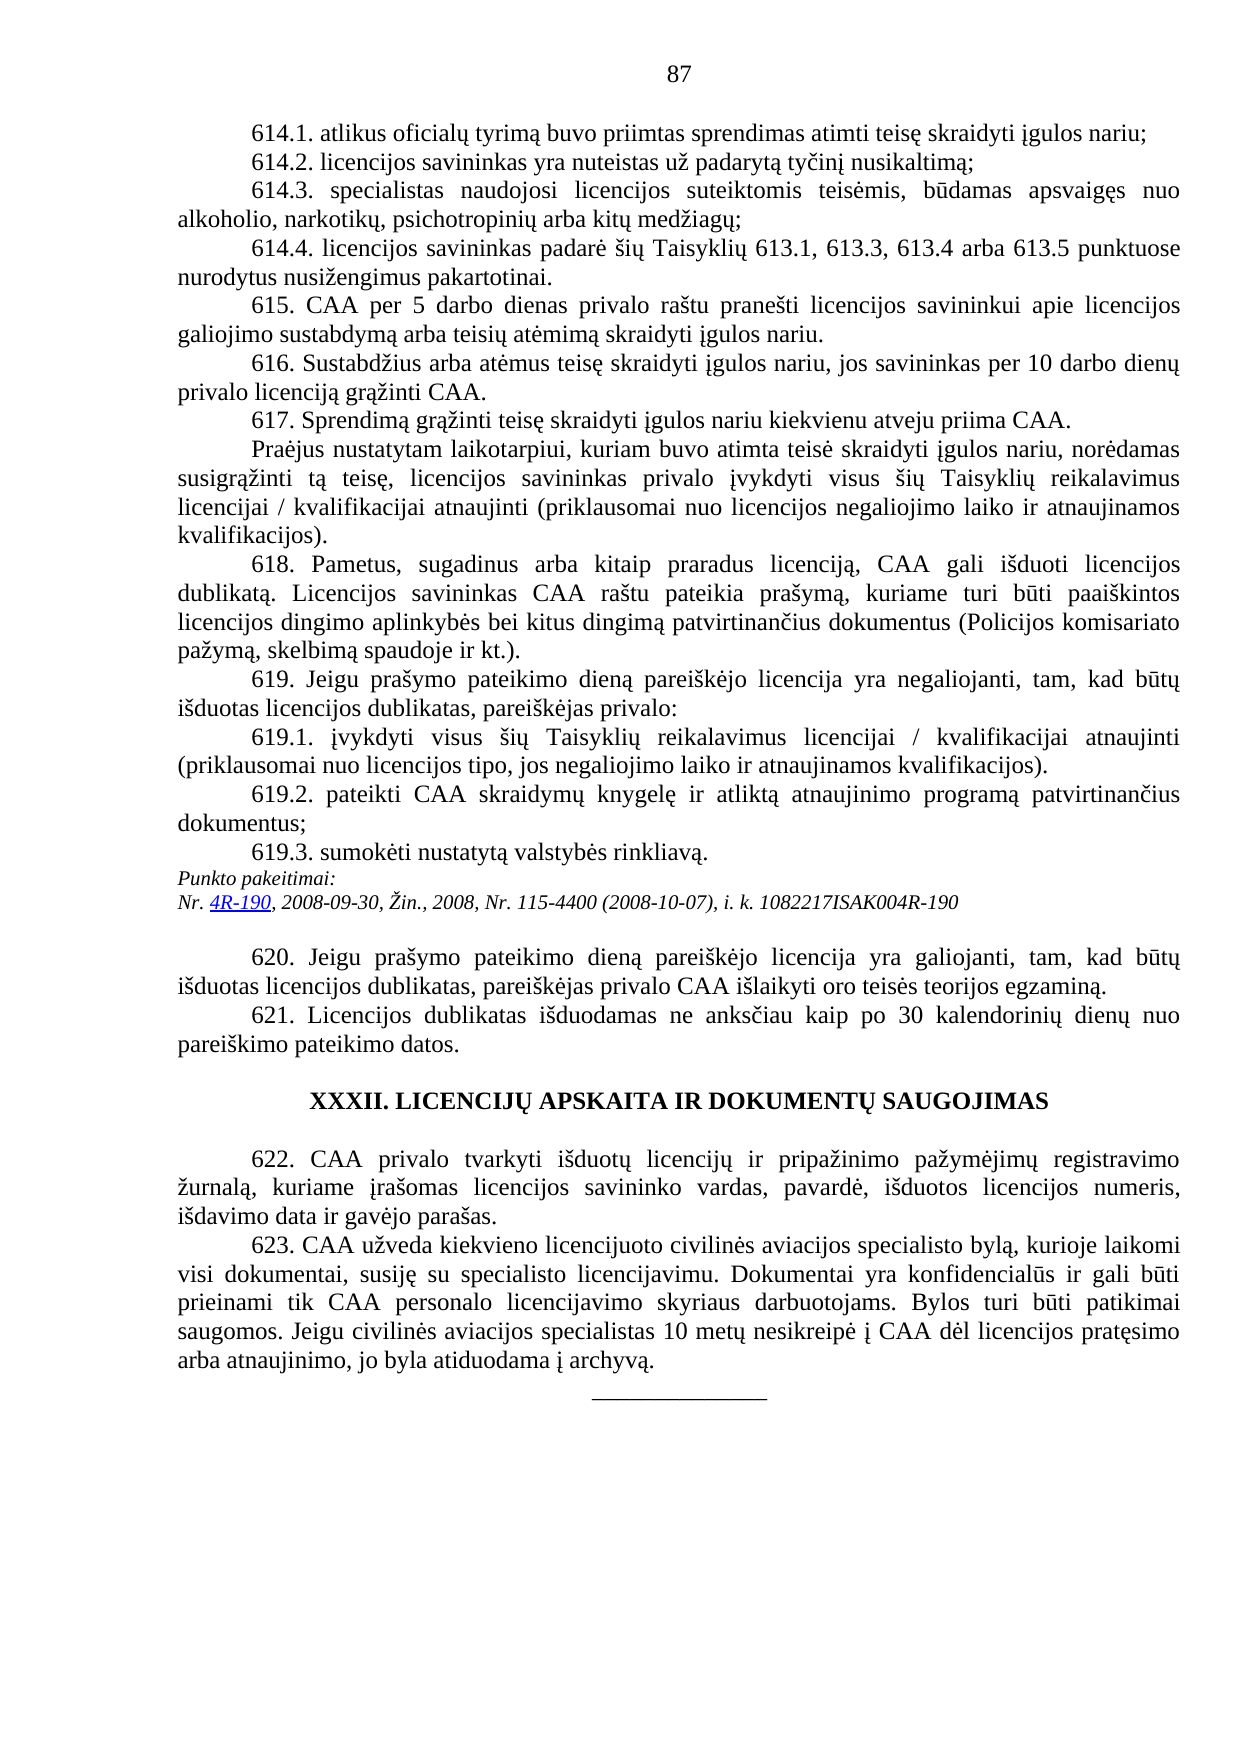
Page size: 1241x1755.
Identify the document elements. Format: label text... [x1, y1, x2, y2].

text 622. CAA privalo tvarkyti išduotų licencijų ir pripažinimo pažymėjimų registravimo žurnalą, kuriame įrašomas licencijos savininko vardas, pavardė, išduotos licencijos numeris, išdavimo data ir gavėjo parašas. [177, 1144, 1181, 1230]
text 615. CAA per 5 darbo dienas privalo raštu pranešti licencijos savininkui apie licencijos galiojimo sustabdymą arba teisių atėmimą skraidyti įgulos nariu. [177, 291, 1181, 348]
text 614.1. atlikus oficialų tyrimą buvo priimtas sprendimas atimti teisę skraidyti įgulos nariu; [177, 118, 1181, 147]
text 623. CAA užveda kiekvieno licencijuoto civilinės aviacijos specialisto bylą, kurioje laikomi visi dokumentai, susiję su specialisto licencijavimu. Dokumentai yra konfidencialūs ir gali būti prieinami tik CAA personalo licencijavimo skyriaus darbuotojams. Bylos turi būti patikimai saugomos. Jeigu civilinės aviacijos specialistas 10 metų nesikreipė į CAA dėl licencijos pratęsimo arba atnaujinimo, jo byla atiduodama į archyvą. [177, 1230, 1181, 1374]
text ______________ [177, 1374, 1181, 1402]
text 620. Jeigu prašymo pateikimo dieną pareiškėjo licencija yra galiojanti, tam, kad būtų išduotas licencijos dublikatas, pareiškėjas privalo CAA išlaikyti oro teisės teorijos egzaminą. [177, 942, 1181, 1000]
text Nr. 4R-190, 2008-09-30, Žin., 2008, Nr. 115-4400 (2008-10-07), i. k. 1082217ISAK004R-190 [177, 890, 1181, 914]
text Praėjus nustatytam laikotarpiui, kuriam buvo atimta teisė skraidyti įgulos nariu, norėdamas susigrąžinti tą teisę, licencijos savininkas privalo įvykdyti visus šių Taisyklių reikalavimus licencijai / kvalifikacijai atnaujinti (priklausomai nuo licencijos negaliojimo laiko ir atnaujinamos kvalifikacijos). [177, 434, 1181, 549]
text 618. Pametus, sugadinus arba kitaip praradus licenciją, CAA gali išduoti licencijos dublikatą. Licencijos savininkas CAA raštu pateikia prašymą, kuriame turi būti paaiškintos licencijos dingimo aplinkybės bei kitus dingimą patvirtinančius dokumentus (Policijos komisariato pažymą, skelbimą spaudoje ir kt.). [177, 549, 1181, 664]
text 616. Sustabdžius arba atėmus teisę skraidyti įgulos nariu, jos savininkas per 10 darbo dienų privalo licenciją grąžinti CAA. [177, 348, 1181, 406]
text XXXII. LICENCIJŲ APSKAITA IR DOKUMENTŲ SAUGOJIMAS [177, 1086, 1181, 1115]
text 614.4. licencijos savininkas padarė šių Taisyklių 613.1, 613.3, 613.4 arba 613.5 punktuose nurodytus nusižengimus pakartotinai. [177, 233, 1181, 291]
text 619.2. pateikti CAA skraidymų knygelę ir atliktą atnaujinimo programą patvirtinančius dokumentus; [177, 779, 1181, 837]
text Punkto pakeitimai: [177, 866, 1181, 890]
text 619. Jeigu prašymo pateikimo dieną pareiškėjo licencija yra negaliojanti, tam, kad būtų išduotas licencijos dublikatas, pareiškėjas privalo: [177, 664, 1181, 722]
text 621. Licencijos dublikatas išduodamas ne anksčiau kaip po 30 kalendorinių dienų nuo pareiškimo pateikimo datos. [177, 1000, 1181, 1057]
text 619.1. įvykdyti visus šių Taisyklių reikalavimus licencijai / kvalifikacijai atnaujinti (priklausomai nuo licencijos tipo, jos negaliojimo laiko ir atnaujinamos kvalifikacijos). [177, 722, 1181, 779]
text 619.3. sumokėti nustatytą valstybės rinkliavą. [177, 837, 1181, 866]
text 614.3. specialistas naudojosi licencijos suteiktomis teisėmis, būdamas apsvaigęs nuo alkoholio, narkotikų, psichotropinių arba kitų medžiagų; [177, 176, 1181, 233]
text 614.2. licencijos savininkas yra nuteistas už padarytą tyčinį nusikaltimą; [177, 147, 1181, 176]
text 617. Sprendimą grąžinti teisę skraidyti įgulos nariu kiekvienu atveju priima CAA. [177, 406, 1181, 434]
